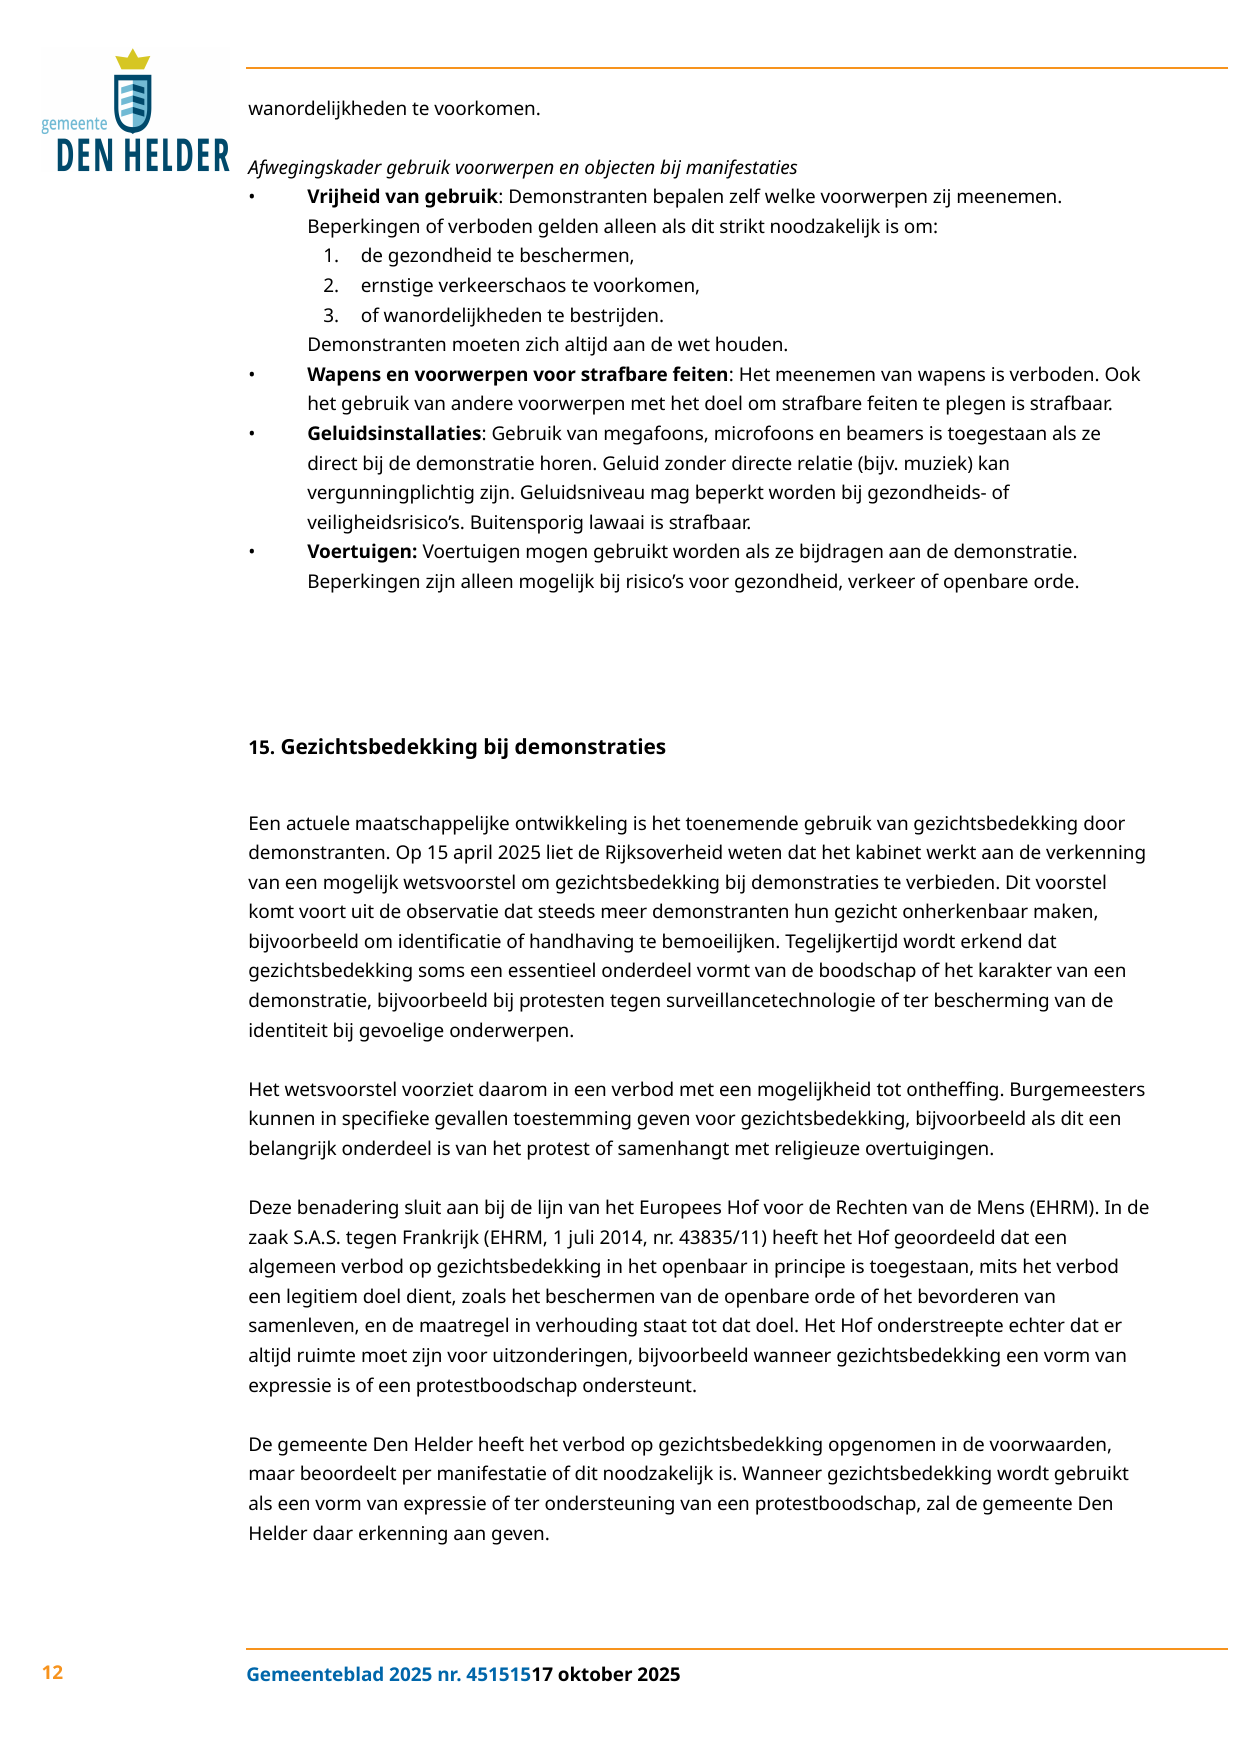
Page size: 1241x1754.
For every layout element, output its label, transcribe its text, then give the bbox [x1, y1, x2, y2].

list Vrijheid van gebruik: Demonstranten bepalen zelf welke voorwerpen zij meenemen. [248, 183, 1152, 209]
list Voertuigen: Voertuigen mogen gebruikt worden als ze bijdragen aan de demonstratie. Beperkingen zijn alleen mogelijk bij risico’s voor gezondheid, verkeer of openbare orde. [248, 538, 1152, 594]
list Geluidsinstallaties: Gebruik van megafoons, microfoons en beamers is toegestaan als ze direct bij de demonstratie horen. Geluid zonder directe relatie (bijv. muziek) kan vergunningplichtig zijn. Geluidsniveau mag beperkt worden bij gezondheids- of veiligheidsrisico’s. Buitensporig lawaai is strafbaar. [248, 420, 1152, 535]
picture [41, 47, 231, 172]
list de gezondheid te beschermen, [323, 243, 1152, 268]
text 15. Gezichtsbedekking bij demonstraties [248, 732, 1152, 761]
text Deze benadering sluit aan bij de lijn van het Europees Hof voor de Rechten van de Mens (EHRM). In de zaak S.A.S. tegen Frankrijk (EHRM, 1 juli 2014, nr. 43835/11) heeft het Hof geoordeeld dat een algemeen verbod op gezichtsbedekking in het openbaar in principe is toegestaan, mits het verbod een legitiem doel dient, zoals het beschermen van de openbare orde of het bevorderen van samenleven, en de maatregel in verhouding staat tot dat doel. Het Hof onderstreepte echter dat er altijd ruimte moet zijn voor uitzonderingen, bijvoorbeeld wanneer gezichtsbedekking een vorm van expressie is of een protestboodschap ondersteunt. [248, 1194, 1152, 1398]
list Beperkingen of verboden gelden alleen als dit strikt noodzakelijk is om: [248, 213, 1152, 239]
text Het wetsvoorstel voorziet daarom in een verbod met een mogelijkheid tot ontheffing. Burgemeesters kunnen in specifieke gevallen toestemming geven voor gezichtsbedekking, bijvoorbeeld als dit een belangrijk onderdeel is van het protest of samenhangt met religieuze overtuigingen. [248, 1076, 1152, 1161]
text Een actuele maatschappelijke ontwikkeling is het toenemende gebruik van gezichtsbedekking door demonstranten. Op 15 april 2025 liet de Rijksoverheid weten dat het kabinet werkt aan de verkenning van een mogelijk wetsvoorstel om gezichtsbedekking bij demonstraties te verbieden. Dit voorstel komt voort uit de observatie dat steeds meer demonstranten hun gezicht onherkenbaar maken, bijvoorbeeld om identificatie of handhaving te bemoeilijken. Tegelijkertijd wordt erkend dat gezichtsbedekking soms een essentieel onderdeel vormt van de boodschap of het karakter van een demonstratie, bijvoorbeeld bij protesten tegen surveillancetechnologie of ter bescherming van de identiteit bij gevoelige onderwerpen. [248, 810, 1152, 1043]
picture [100, 154, 106, 172]
picture [182, 144, 187, 165]
text wanordelijkheden te voorkomen. [248, 95, 1152, 121]
picture [220, 160, 224, 172]
text Afwegingskader gebruik voorwerpen en objecten bij manifestaties [248, 154, 1152, 180]
picture [130, 157, 135, 172]
list Demonstranten moeten zich altijd aan de wet houden. [248, 331, 1152, 357]
list of wanordelijkheden te bestrijden. [323, 302, 1152, 328]
picture [63, 144, 68, 165]
list Wapens en voorwerpen voor strafbare feiten: Het meenemen van wapens is verboden. Ook het gebruik van andere voorwerpen met het doel om strafbare feiten te plegen is strafbaar. [248, 361, 1152, 416]
text De gemeente Den Helder heeft het verbod op gezichtsbedekking opgenomen in de voorwaarden, maar beoordeelt per manifestatie of dit noodzakelijk is. Wanneer gezichtsbedekking wordt gebruikt als een vorm van expressie of ter ondersteuning van een protestboodschap, zal de gemeente Den Helder daar erkenning aan geven. [248, 1431, 1152, 1546]
list ernstige verkeerschaos te voorkomen, [323, 272, 1152, 298]
